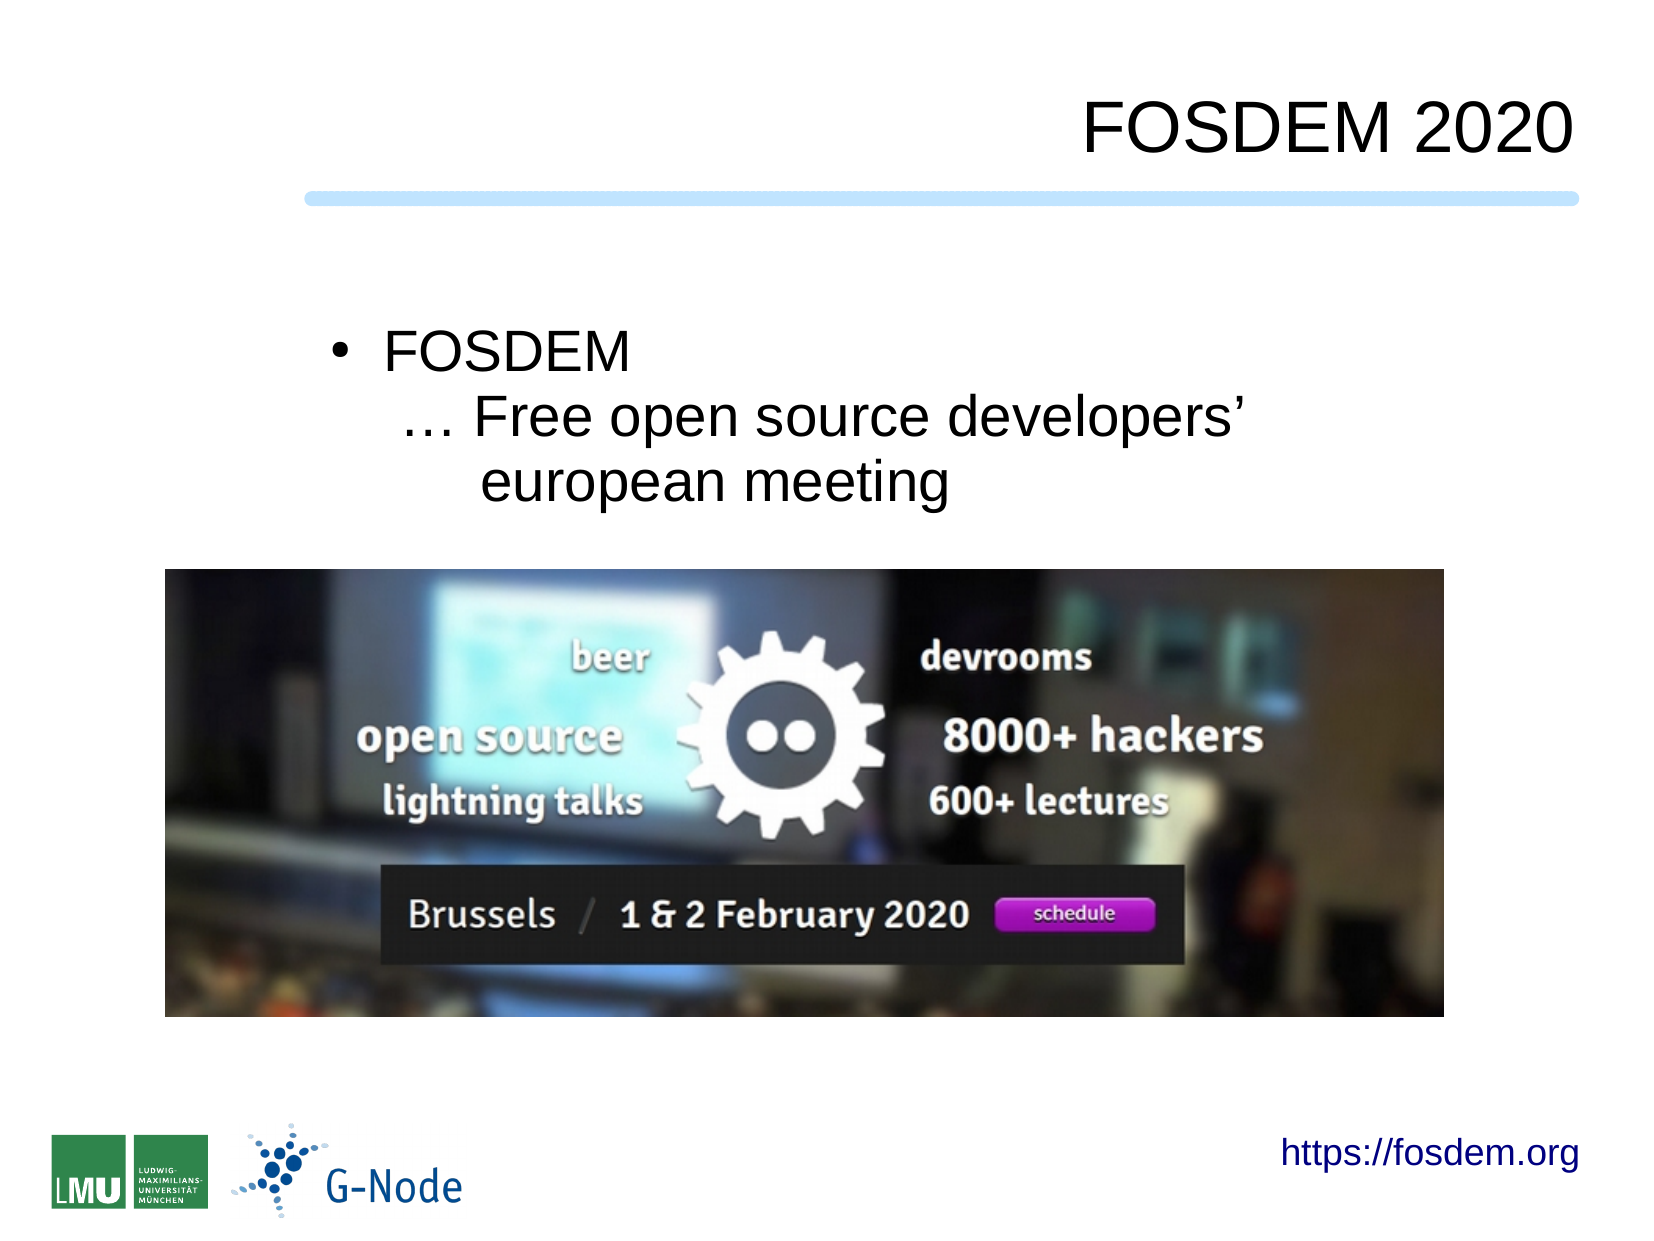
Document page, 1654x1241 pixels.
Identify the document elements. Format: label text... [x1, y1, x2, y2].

text_box FOSDEM 2020 [87, 30, 1576, 226]
list FOSDEM … Free open source developers’ european meeting [312, 318, 1561, 556]
picture [230, 1123, 467, 1219]
picture [165, 569, 1444, 1017]
text_box https://fosdem.org [1265, 1123, 1596, 1181]
